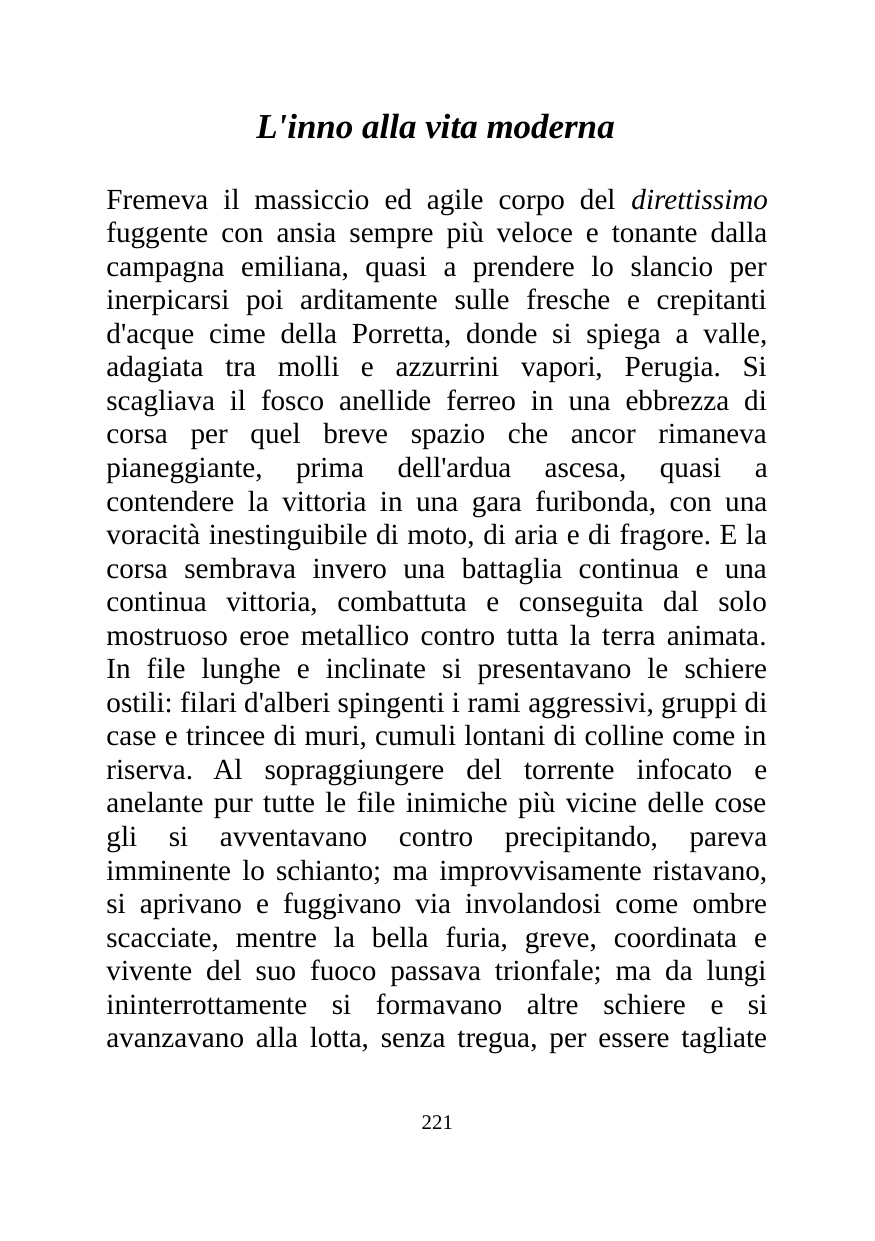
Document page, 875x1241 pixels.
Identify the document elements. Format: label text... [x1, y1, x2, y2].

subtitle L'inno alla vita moderna [106, 106, 768, 146]
text Fremeva il massiccio ed agile corpo del direttissimo fuggente con ansia sempre più veloce e tonante dalla campagna emiliana, quasi a prendere lo slancio per inerpicarsi poi arditamente sulle fresche e crepitanti d'acque cime della Porretta, donde si spiega a valle, adagiata tra molli e azzurrini vapori, Perugia. Si scagliava il fosco anellide ferreo in una ebbrezza di corsa per quel breve spazio che ancor rimaneva pianeggiante, prima dell'ardua ascesa, quasi a contendere la vittoria in una gara furibonda, con una voracità inestinguibile di moto, di aria e di fragore. E la corsa sembrava invero una battaglia continua e una continua vittoria, combattuta e conseguita dal solo mostruoso eroe metallico contro tutta la terra animata. In file lunghe e inclinate si presentavano le schiere ostili: filari d'alberi spingenti i rami aggressivi, gruppi di case e trincee di muri, cumuli lontani di colline come in riserva. Al sopraggiungere del torrente infocato e anelante pur tutte le file inimiche più vicine delle cose gli si avventavano contro precipitando, pareva imminente lo schianto; ma improvvisamente ristavano, si aprivano e fuggivano via involandosi come ombre scacciate, mentre la bella furia, greve, coordinata e vivente del suo fuoco passava trionfale; ma da lungi ininterrottamente si formavano altre schiere e si avanzavano alla lotta, senza tregua, per essere tagliate [106, 182, 768, 1054]
